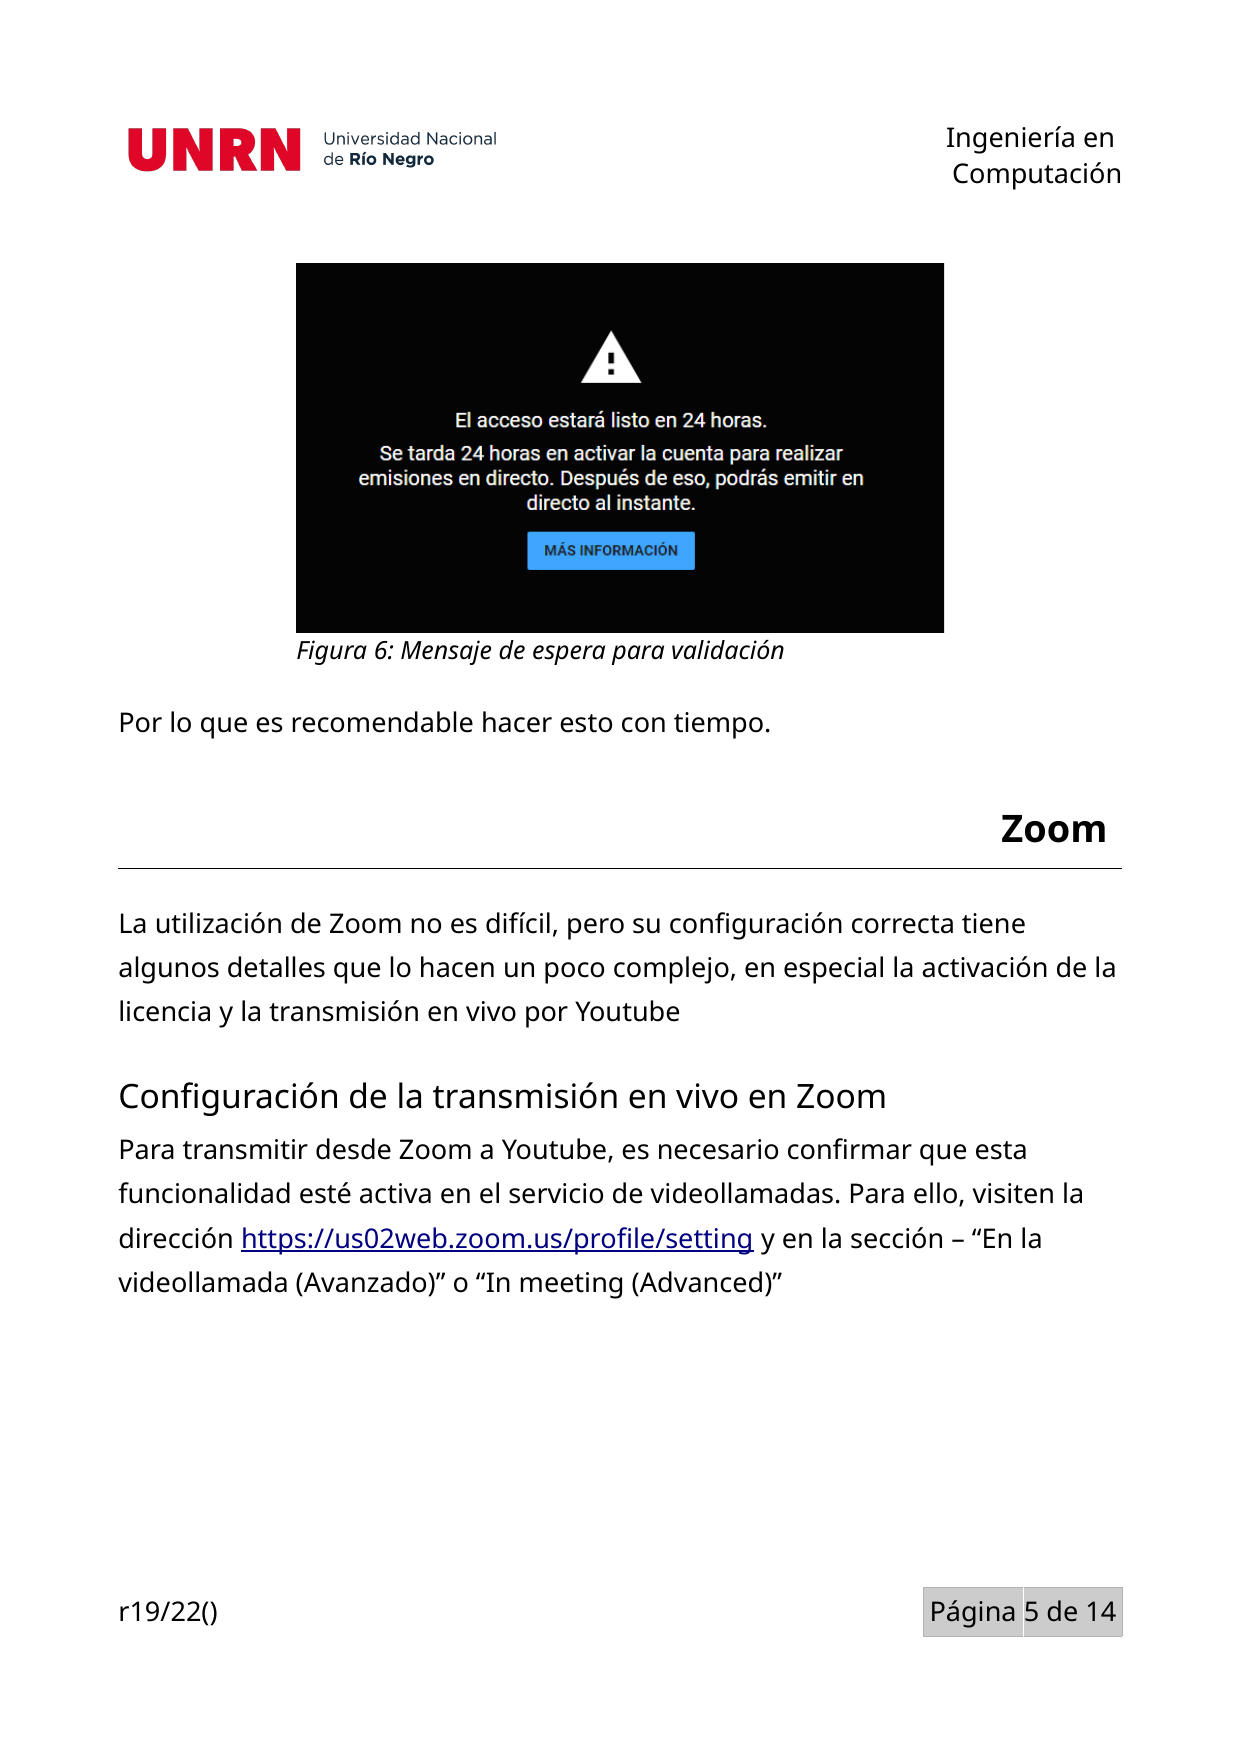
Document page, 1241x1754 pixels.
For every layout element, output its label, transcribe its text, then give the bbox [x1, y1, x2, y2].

text La utilización de Zoom no es difícil, pero su configuración correcta tiene algunos detalles que lo hacen un poco complejo, en especial la activación de la licencia y la transmisión en vivo por Youtube [118, 904, 1122, 1030]
picture [118, 118, 505, 180]
text Para transmitir desde Zoom a Youtube, es necesario confirmar que esta funcionalidad esté activa en el servicio de videollamadas. Para ello, visiten la dirección https://us02web.zoom.us/profile/setting y en la sección – “En la videollamada (Avanzado)” o “In meeting (Advanced)” [118, 1131, 1122, 1300]
text Por lo que es recomendable hacer esto con tiempo. [118, 221, 1122, 741]
picture [296, 263, 945, 633]
subtitle Zoom [118, 787, 1122, 868]
text Figura 6: Mensaje de espera para validación [296, 633, 944, 667]
subtitle Configuración de la transmisión en vivo en Zoom [118, 1072, 1122, 1118]
